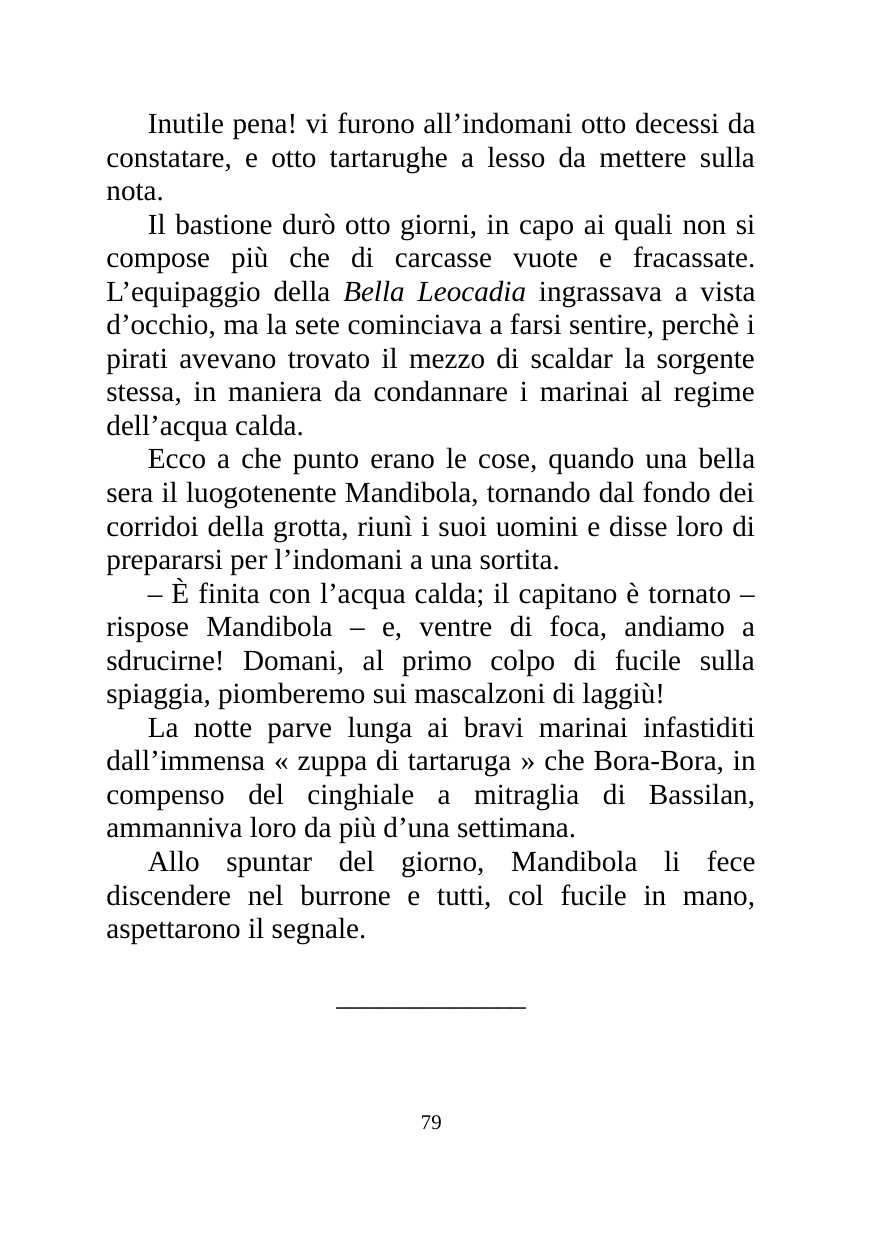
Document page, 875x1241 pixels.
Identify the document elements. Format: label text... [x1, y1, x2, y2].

text Inutile pena! vi furono all’indomani otto decessi da constatare, e otto tartarughe a lesso da mettere sulla nota. [106, 106, 756, 207]
text La notte parve lunga ai bravi marinai infastiditi dall’immensa « zuppa di tartaruga » che Bora-Bora, in compenso del cinghiale a mitraglia di Bassilan, ammanniva loro da più d’una settimana. [106, 710, 756, 844]
text Il bastione durò otto giorni, in capo ai quali non si compose più che di carcasse vuote e fracassate. L’equipaggio della Bella Leocadia ingrassava a vista d’occhio, ma la sete cominciava a farsi sentire, perchè i pirati avevano trovato il mezzo di scaldar la sorgente stessa, in maniera da condannare i marinai al regime dell’acqua calda. [106, 207, 756, 442]
text – È finita con l’acqua calda; il capitano è tornato – rispose Mandibola – e, ventre di foca, andiamo a sdrucirne! Domani, al primo colpo di fucile sulla spiaggia, piomberemo sui mascalzoni di laggiù! [106, 576, 756, 710]
text Ecco a che punto erano le cose, quando una bella sera il luogotenente Mandibola, tornando dal fondo dei corridoi della grotta, riunì i suoi uomini e disse loro di prepararsi per l’indomani a una sortita. [106, 442, 756, 576]
text _____________ [106, 978, 756, 1012]
text Allo spuntar del giorno, Mandibola li fece discendere nel burrone e tutti, col fucile in mano, aspettarono il segnale. [106, 844, 756, 945]
